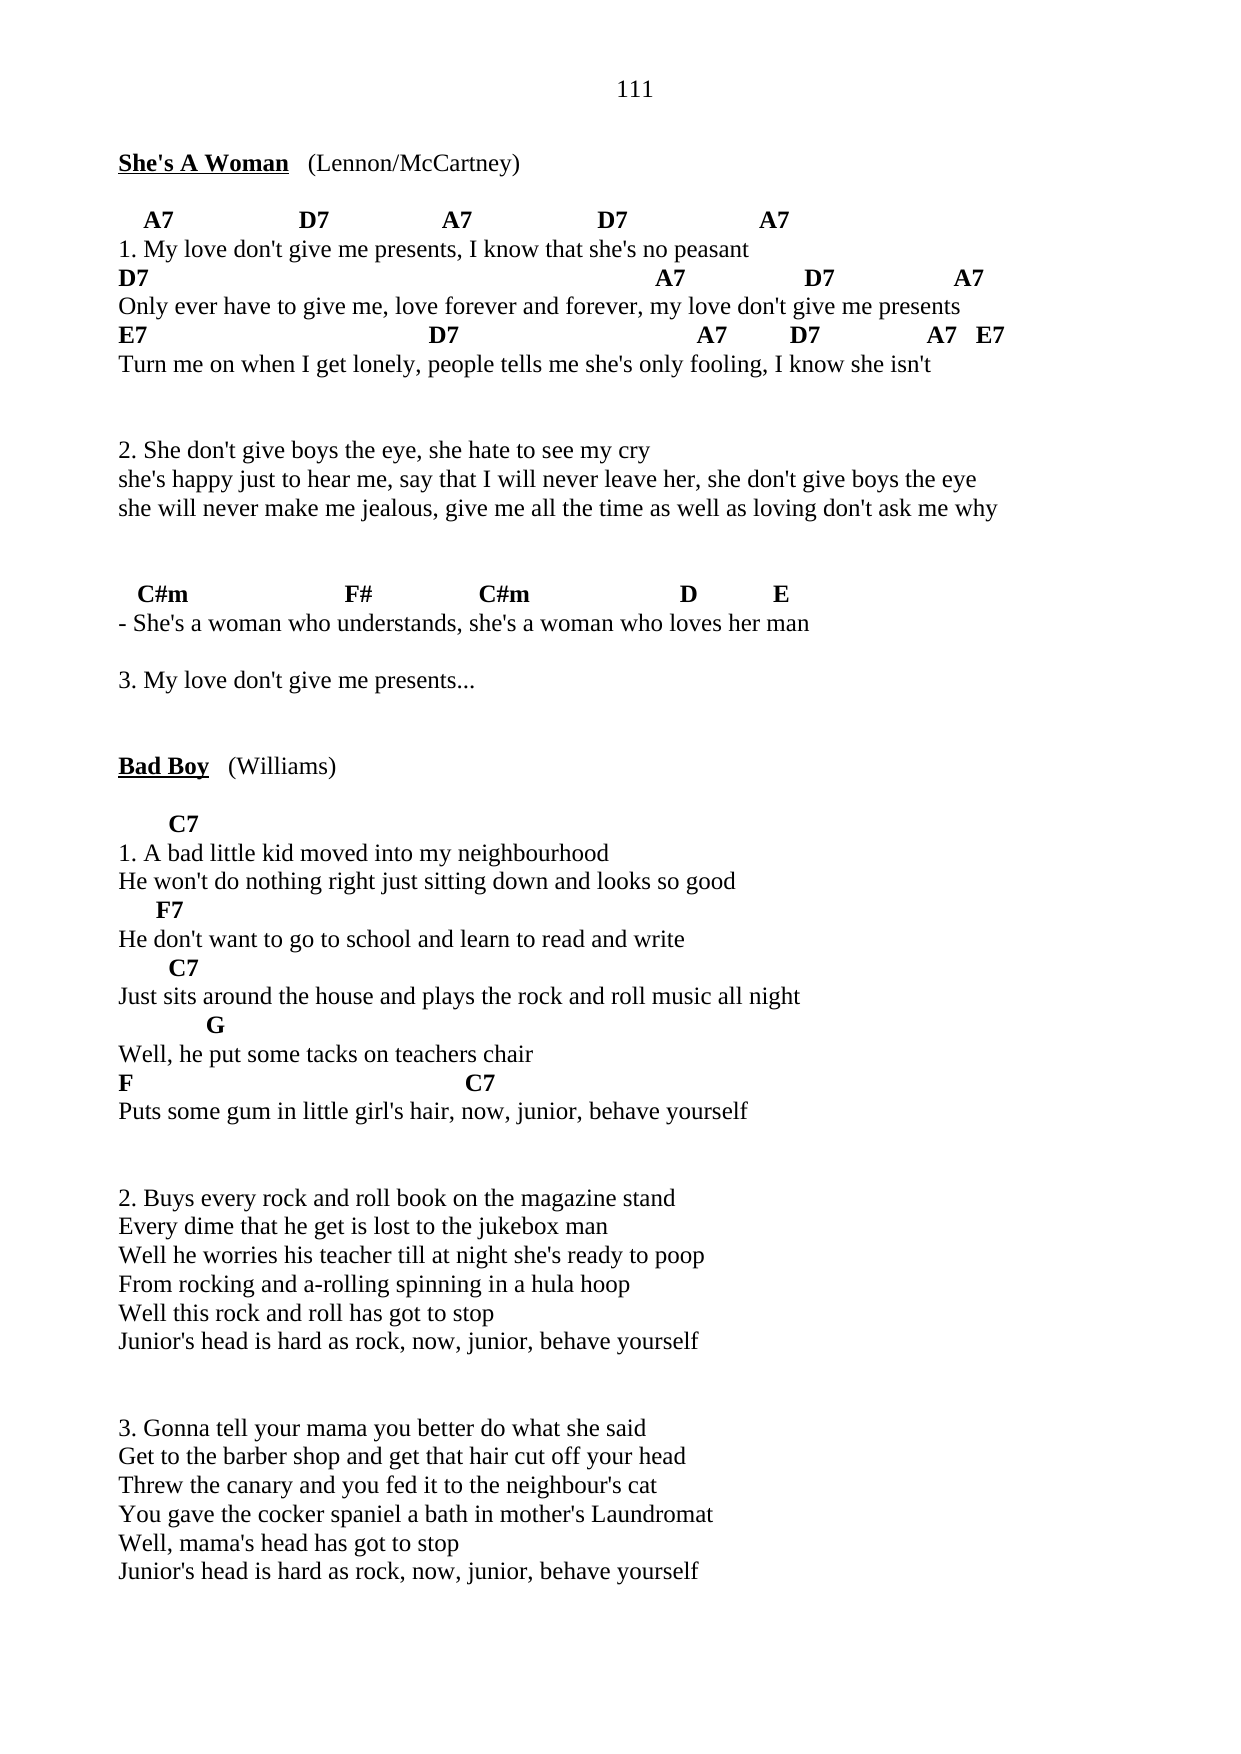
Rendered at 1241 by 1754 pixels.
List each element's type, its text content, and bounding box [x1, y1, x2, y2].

text Well, he put some tacks on teachers chair F C7 [118, 1039, 1152, 1096]
text C#m F# C#m D E [118, 579, 1152, 608]
text Well he worries his teacher till at night she's ready to poop [118, 1240, 1152, 1269]
text Junior's head is hard as rock, now, junior, behave yourself [118, 1556, 1152, 1585]
text Every dime that he get is lost to the jukebox man [118, 1211, 1152, 1240]
text Junior's head is hard as rock, now, junior, behave yourself [118, 1326, 1152, 1355]
text Well, mama's head has got to stop [118, 1528, 1152, 1556]
text Well this rock and roll has got to stop [118, 1298, 1152, 1326]
text C7 [118, 780, 1152, 838]
text She's A Woman (Lennon/McCartney) [118, 148, 1152, 176]
text You gave the cocker spaniel a bath in mother's Laundromat [118, 1499, 1152, 1528]
text 3. My love don't give me presents... [118, 665, 1152, 694]
text A7 D7 A7 D7 A7 [118, 205, 1152, 234]
text He don't want to go to school and learn to read and write C7 [118, 924, 1152, 981]
text she will never make me jealous, give me all the time as well as loving don't ask me why [118, 493, 1152, 521]
text Turn me on when I get lonely, people tells me she's only fooling, I know she isn't [118, 349, 1152, 378]
text 1. A bad little kid moved into my neighbourhood [118, 838, 1152, 866]
text Only ever have to give me, love forever and forever, my love don't give me presents [118, 291, 1152, 320]
text Puts some gum in little girl's hair, now, junior, behave yourself [118, 1096, 1152, 1125]
text 3. Gonna tell your mama you better do what she said [118, 1413, 1152, 1441]
text Just sits around the house and plays the rock and roll music all night G [118, 981, 1152, 1039]
text D7 A7 D7 A7 [118, 263, 1152, 291]
text Get to the barber shop and get that hair cut off your head [118, 1441, 1152, 1470]
text 2. She don't give boys the eye, she hate to see my cry [118, 435, 1152, 464]
text she's happy just to hear me, say that I will never leave her, she don't give boys the eye [118, 464, 1152, 493]
text From rocking and a-rolling spinning in a hula hoop [118, 1269, 1152, 1298]
text He won't do nothing right just sitting down and looks so good F7 [118, 866, 1152, 924]
text - She's a woman who understands, she's a woman who loves her man [118, 608, 1152, 636]
text E7 D7 A7 D7 A7 E7 [118, 320, 1152, 349]
text Threw the canary and you fed it to the neighbour's cat [118, 1470, 1152, 1499]
text 1. My love don't give me presents, I know that she's no peasant [118, 234, 1152, 263]
text Bad Boy (Williams) [118, 751, 1152, 780]
text 2. Buys every rock and roll book on the magazine stand [118, 1183, 1152, 1211]
